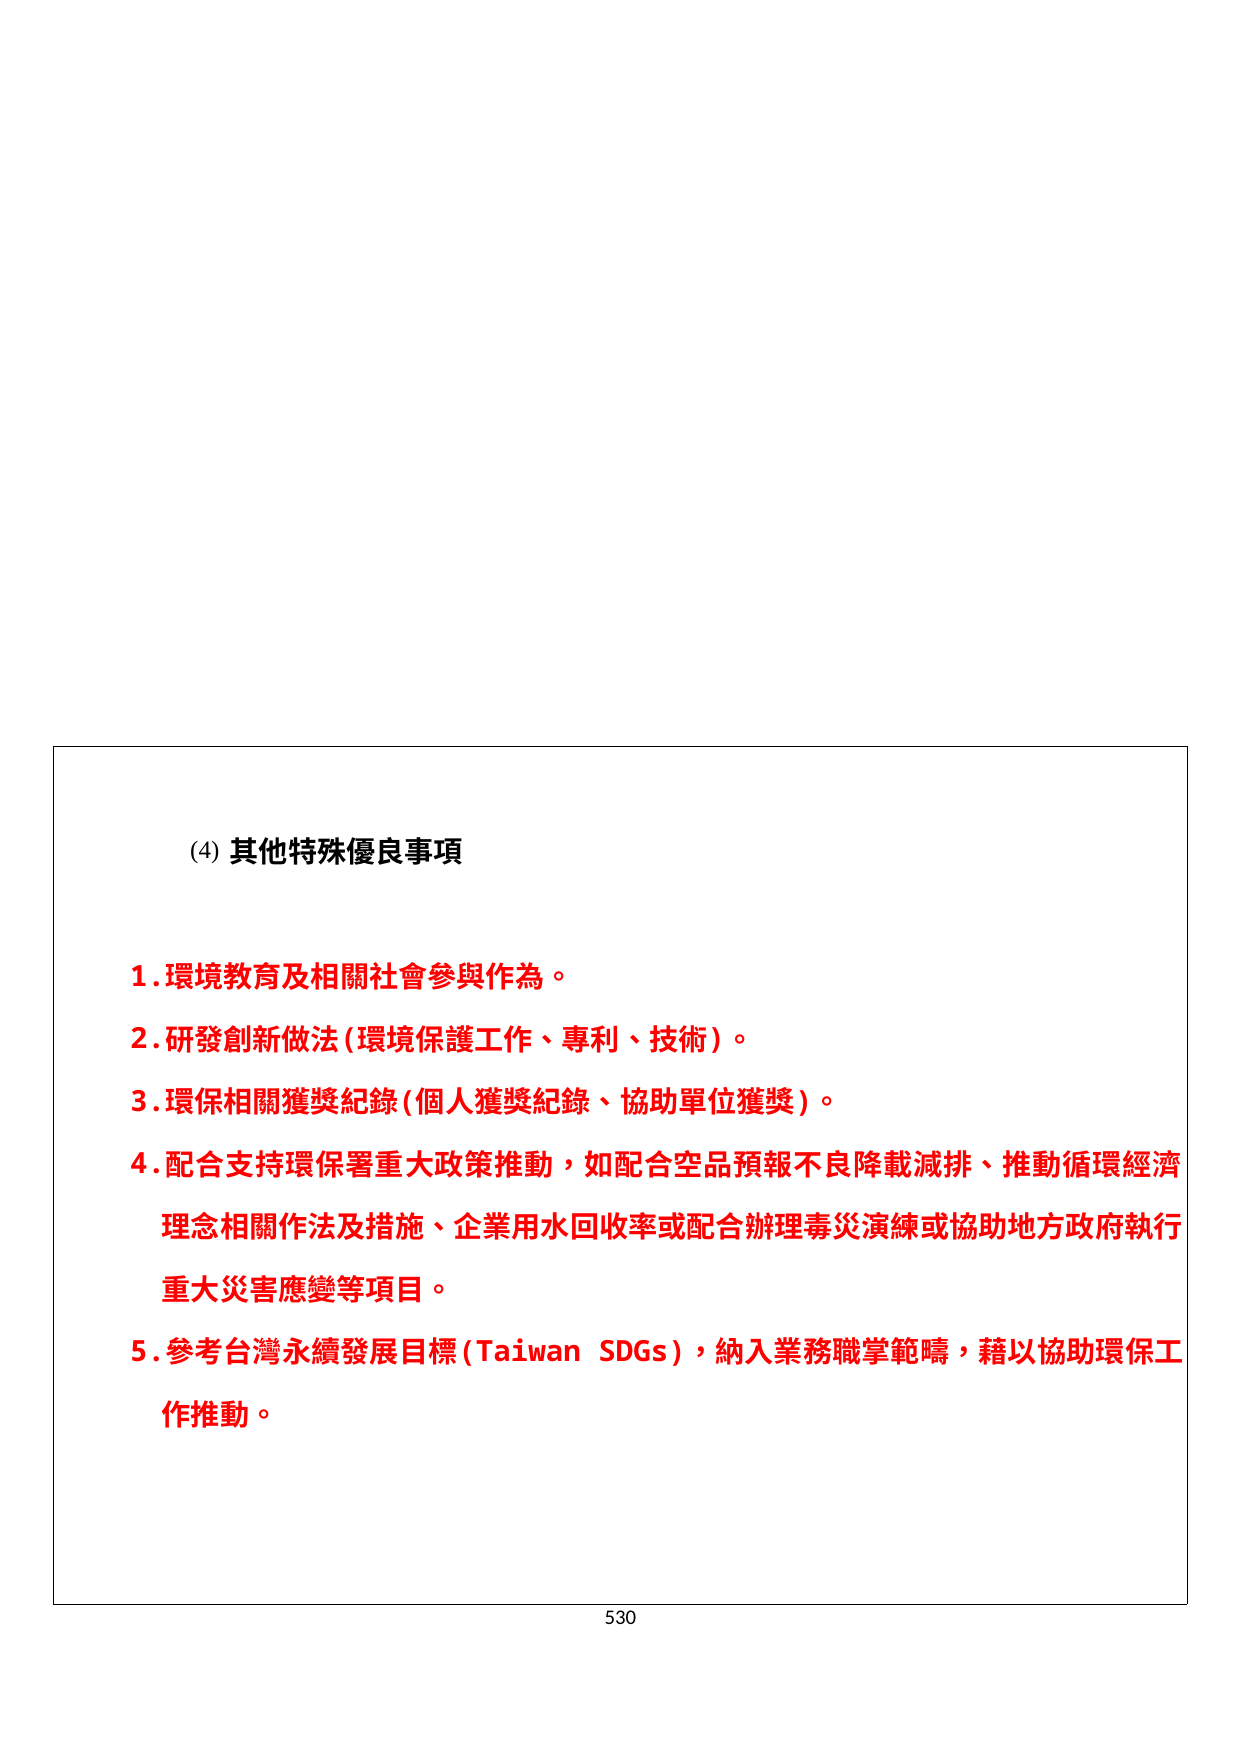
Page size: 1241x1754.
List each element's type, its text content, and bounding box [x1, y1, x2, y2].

table_cell 其他特殊優良事項 1.環境教育及相關社會參與作為。 2.研發創新做法(環境保護工作、專利、技術)。 3.環保相關獲獎紀錄(個人獲獎紀錄、協助單位獲獎)。 4.配合支持環保署重大政策推動，如配合空品預報不良降載減排、推動循環經濟理念相關作法及措施、企業用水回收率或配合辦理毒災演練或協助地方政府執行重大災害應變等項目。 5.參考台灣永續發展目標(Taiwan SDGs)，納入業務職掌範疇，藉以協助環保工作推動。 [54, 747, 1187, 1604]
